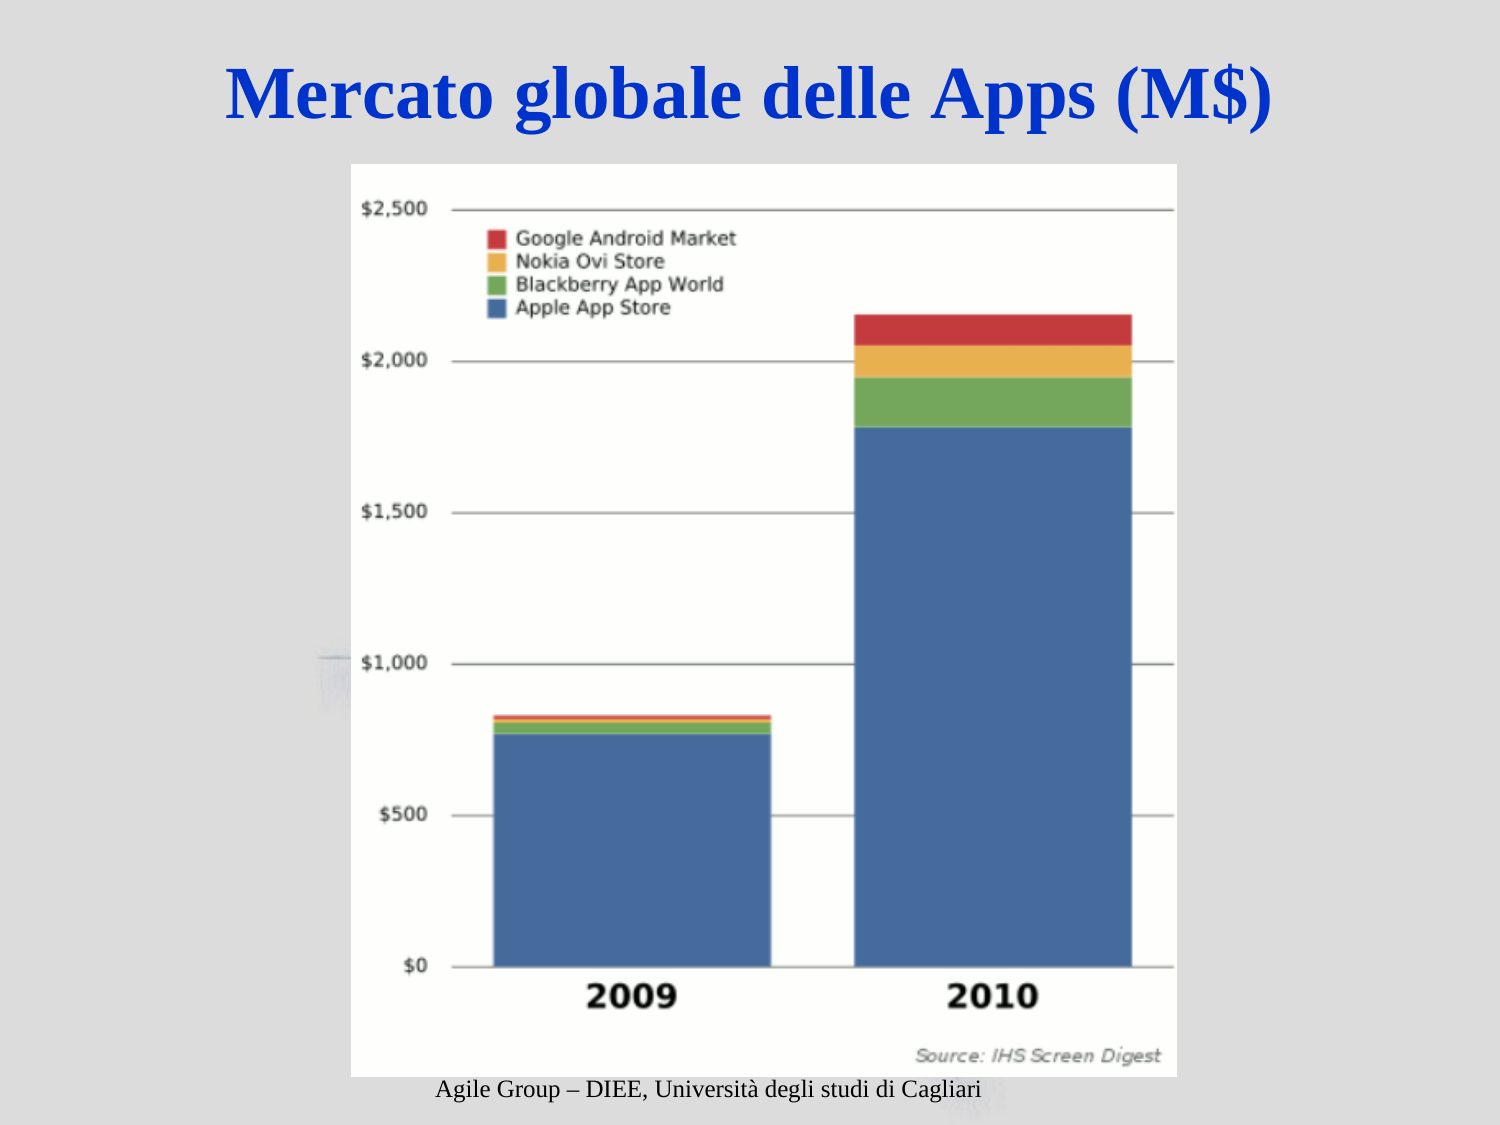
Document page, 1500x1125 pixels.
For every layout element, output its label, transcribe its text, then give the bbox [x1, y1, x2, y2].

picture [0, 0, 1500, 1125]
title Mercato globale delle Apps (M$) [112, 12, 1388, 175]
